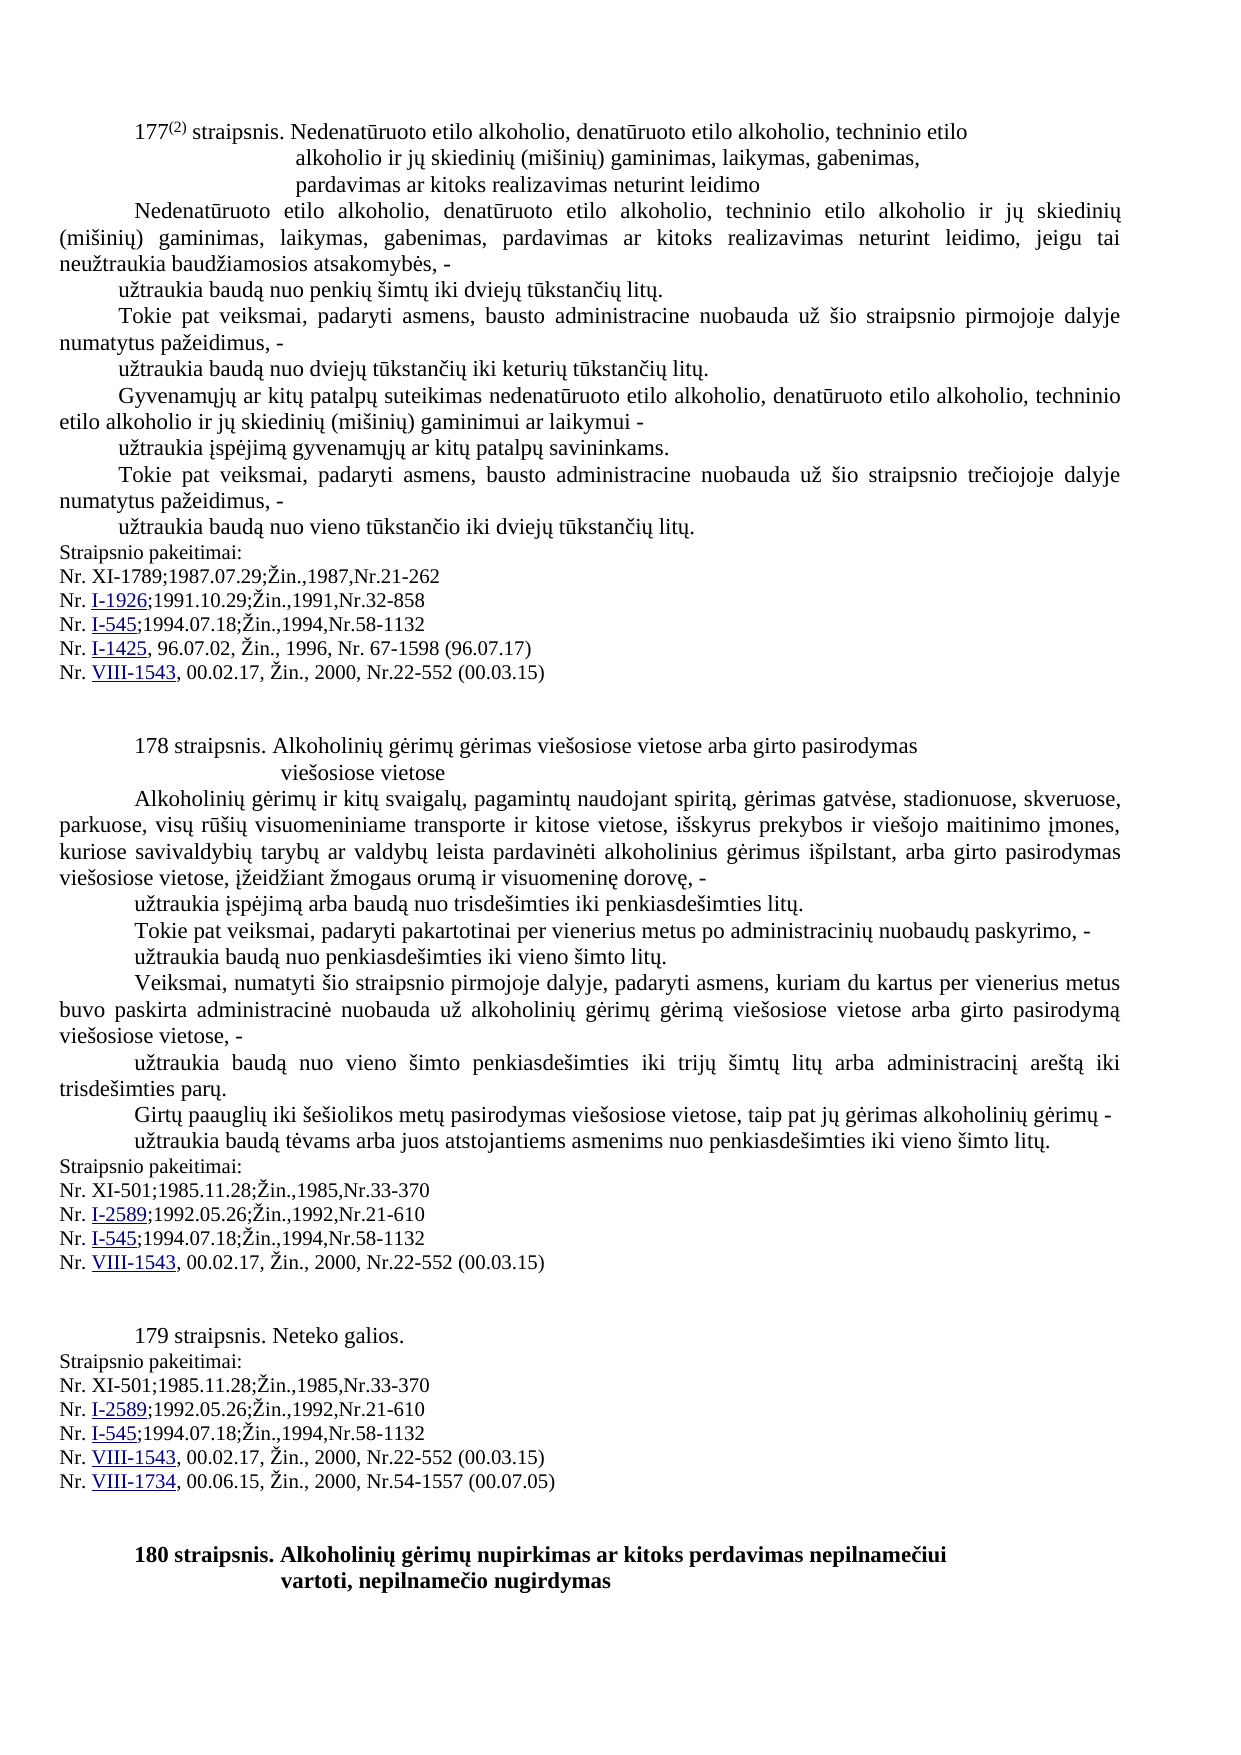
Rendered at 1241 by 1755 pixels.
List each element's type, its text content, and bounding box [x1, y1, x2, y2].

text 180 straipsnis. Alkoholinių gėrimų nupirkimas ar kitoks perdavimas nepilnamečiui [59, 1541, 1122, 1568]
text Alkoholinių gėrimų ir kitų svaigalų, pagamintų naudojant spiritą, gėrimas gatvėse, stadionuose, skveruose, parkuose, visų rūšių visuomeniniame transporte ir kitose vietose, išskyrus prekybos ir viešojo maitinimo įmones, kuriose savivaldybių tarybų ar valdybų leista pardavinėti alkoholinius gėrimus išpilstant, arba girto pasirodymas viešosiose vietose, įžeidžiant žmogaus orumą ir visuomeninę dorovę, - [59, 785, 1122, 890]
text Nr. XI-1789;1987.07.29;Žin.,1987,Nr.21-262 [59, 564, 1122, 588]
text Nr. VIII-1734, 00.06.15, Žin., 2000, Nr.54-1557 (00.07.05) [59, 1469, 1122, 1493]
text Tokie pat veiksmai, padaryti asmens, bausto administracine nuobauda už šio straipsnio trečiojoje dalyje numatytus pažeidimus, - [59, 461, 1122, 513]
text Nr. I-1425, 96.07.02, Žin., 1996, Nr. 67-1598 (96.07.17) [59, 636, 1122, 660]
text 177(2) straipsnis. Nedenatūruoto etilo alkoholio, denatūruoto etilo alkoholio, techninio etilo [59, 118, 1122, 144]
text vartoti, nepilnamečio nugirdymas [59, 1568, 1122, 1594]
text užtraukia baudą nuo penkių šimtų iki dviejų tūkstančių litų. [59, 276, 1122, 303]
text Nr. VIII-1543, 00.02.17, Žin., 2000, Nr.22-552 (00.03.15) [59, 660, 1122, 684]
text Nr. XI-501;1985.11.28;Žin.,1985,Nr.33-370 [59, 1178, 1122, 1202]
text Nr. I-545;1994.07.18;Žin.,1994,Nr.58-1132 [59, 1421, 1122, 1445]
text Veiksmai, numatyti šio straipsnio pirmojoje dalyje, padaryti asmens, kuriam du kartus per vienerius metus buvo paskirta administracinė nuobauda už alkoholinių gėrimų gėrimą viešosiose vietose arba girto pasirodymą viešosiose vietose, - [59, 969, 1122, 1048]
text Gyvenamųjų ar kitų patalpų suteikimas nedenatūruoto etilo alkoholio, denatūruoto etilo alkoholio, techninio etilo alkoholio ir jų skiedinių (mišinių) gaminimui ar laikymui - [59, 382, 1122, 434]
text užtraukia baudą nuo vieno tūkstančio iki dviejų tūkstančių litų. [59, 513, 1122, 540]
text Tokie pat veiksmai, padaryti asmens, bausto administracine nuobauda už šio straipsnio pirmojoje dalyje numatytus pažeidimus, - [59, 303, 1122, 355]
text Nr. I-1926;1991.10.29;Žin.,1991,Nr.32-858 [59, 588, 1122, 612]
text Tokie pat veiksmai, padaryti pakartotinai per vienerius metus po administracinių nuobaudų paskyrimo, - [59, 917, 1122, 943]
text viešosiose vietose [281, 759, 1122, 785]
text Nr. VIII-1543, 00.02.17, Žin., 2000, Nr.22-552 (00.03.15) [59, 1445, 1122, 1469]
text užtraukia baudą nuo dviejų tūkstančių iki keturių tūkstančių litų. [59, 355, 1122, 382]
text Nr. VIII-1543, 00.02.17, Žin., 2000, Nr.22-552 (00.03.15) [59, 1250, 1122, 1274]
text Nr. I-545;1994.07.18;Žin.,1994,Nr.58-1132 [59, 1226, 1122, 1250]
text alkoholio ir jų skiedinių (mišinių) gaminimas, laikymas, gabenimas, [134, 144, 1122, 171]
text užtraukia įspėjimą gyvenamųjų ar kitų patalpų savininkams. [59, 434, 1122, 461]
text Nr. I-2589;1992.05.26;Žin.,1992,Nr.21-610 [59, 1397, 1122, 1421]
text užtraukia baudą nuo penkiasdešimties iki vieno šimto litų. [59, 943, 1122, 969]
text 178 straipsnis. Alkoholinių gėrimų gėrimas viešosiose vietose arba girto pasirodymas [134, 732, 1122, 759]
text Nr. I-2589;1992.05.26;Žin.,1992,Nr.21-610 [59, 1202, 1122, 1226]
text užtraukia įspėjimą arba baudą nuo trisdešimties iki penkiasdešimties litų. [59, 890, 1122, 917]
text Straipsnio pakeitimai: [59, 1154, 1122, 1178]
text Girtų paauglių iki šešiolikos metų pasirodymas viešosiose vietose, taip pat jų gėrimas alkoholinių gėrimų - [59, 1101, 1122, 1128]
text Straipsnio pakeitimai: [59, 540, 1122, 564]
text užtraukia baudą nuo vieno šimto penkiasdešimties iki trijų šimtų litų arba administracinį areštą iki trisdešimties parų. [59, 1048, 1122, 1101]
text Nr. I-545;1994.07.18;Žin.,1994,Nr.58-1132 [59, 612, 1122, 636]
text užtraukia baudą tėvams arba juos atstojantiems asmenims nuo penkiasdešimties iki vieno šimto litų. [59, 1128, 1122, 1154]
text Nr. XI-501;1985.11.28;Žin.,1985,Nr.33-370 [59, 1373, 1122, 1397]
text Straipsnio pakeitimai: [59, 1349, 1122, 1373]
text 179 straipsnis. Neteko galios. [59, 1322, 1122, 1349]
text pardavimas ar kitoks realizavimas neturint leidimo [134, 171, 1122, 197]
text Nedenatūruoto etilo alkoholio, denatūruoto etilo alkoholio, techninio etilo alkoholio ir jų skiedinių (mišinių) gaminimas, laikymas, gabenimas, pardavimas ar kitoks realizavimas neturint leidimo, jeigu tai neužtraukia baudžiamosios atsakomybės, - [59, 197, 1122, 276]
